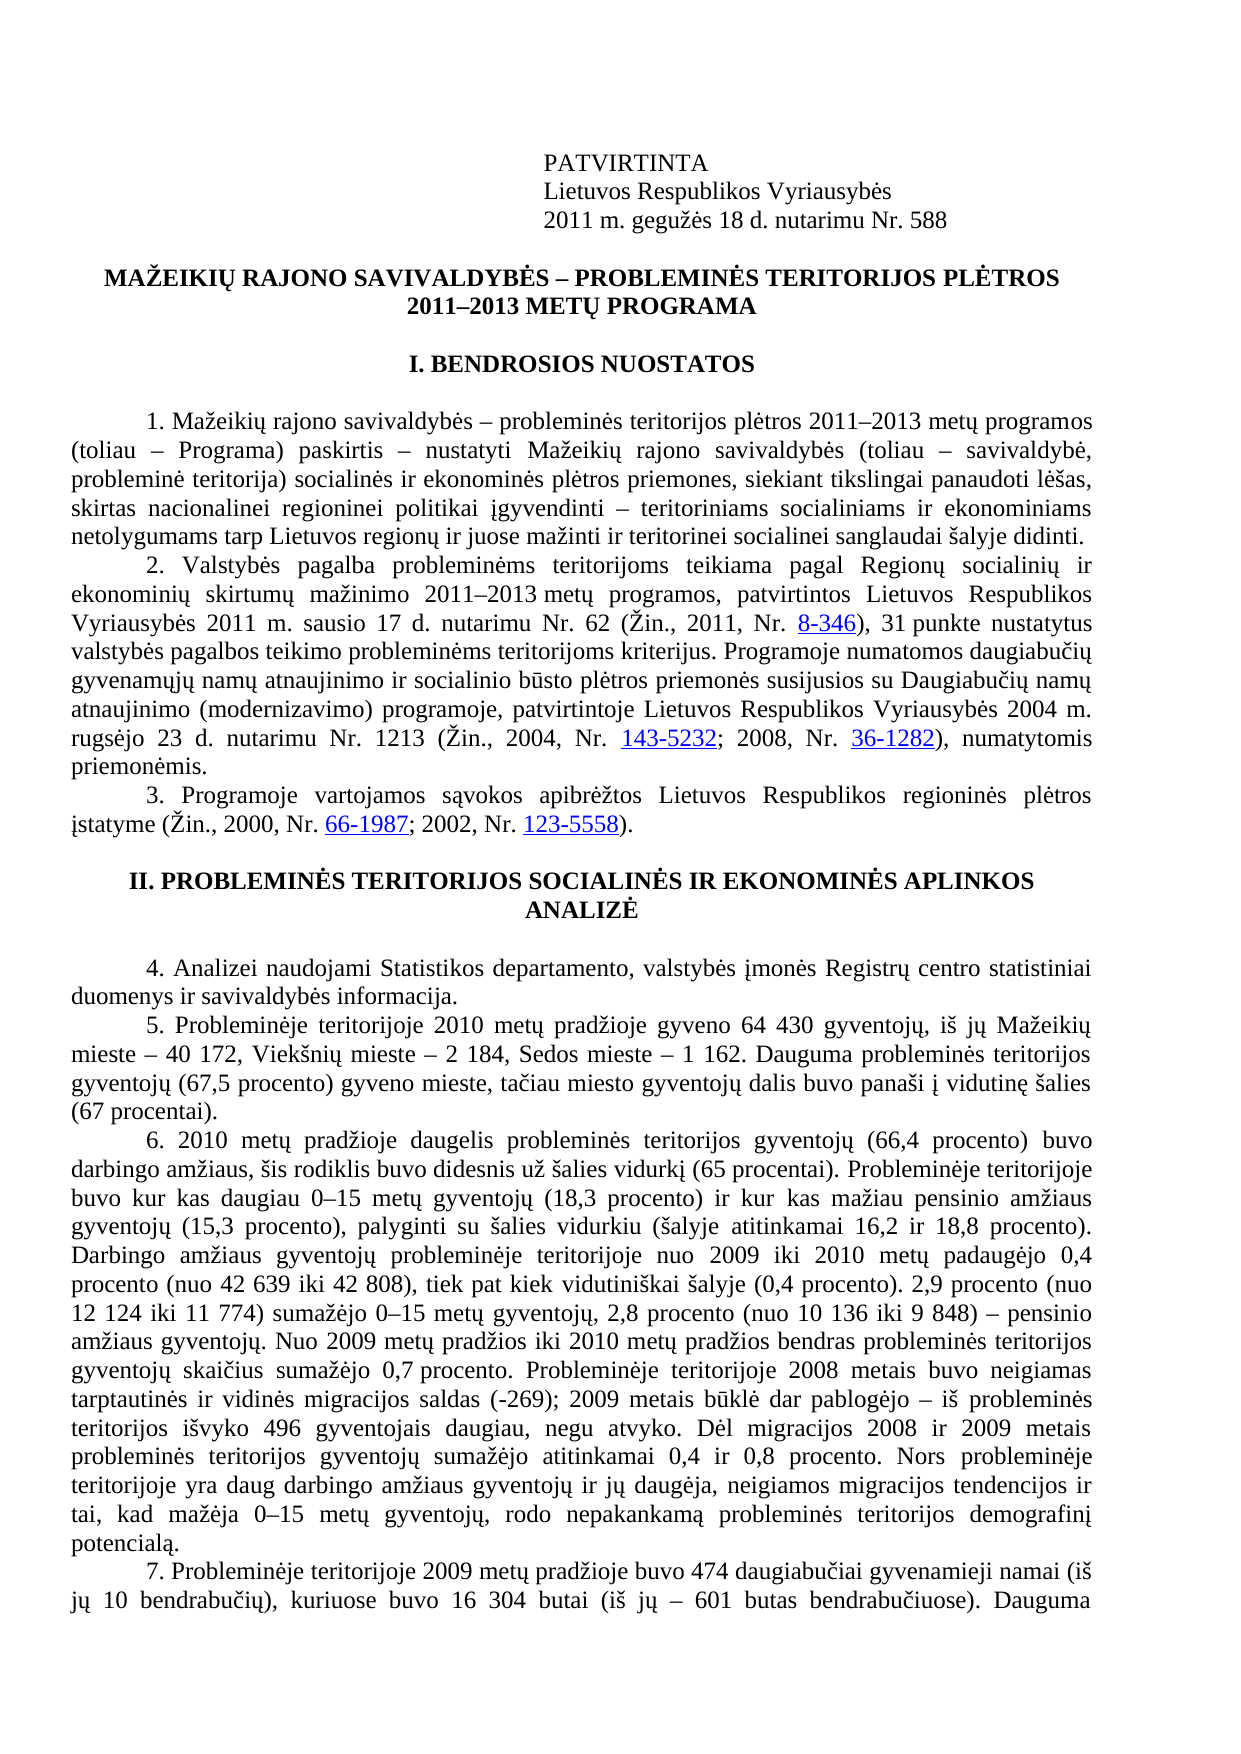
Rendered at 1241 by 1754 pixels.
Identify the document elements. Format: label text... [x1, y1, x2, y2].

text 1. Mažeikių rajono savivaldybės – probleminės teritorijos plėtros 2011–2013 metų programos (toliau – Programa) paskirtis – nustatyti Mažeikių rajono savivaldybės (toliau – savivaldybė, probleminė teritorija) socialinės ir ekonominės plėtros priemones, siekiant tikslingai panaudoti lėšas, skirtas nacionalinei regioninei politikai įgyvendinti – teritoriniams socialiniams ir ekonominiams netolygumams tarp Lietuvos regionų ir juose mažinti ir teritorinei socialinei sanglaudai šalyje didinti. [71, 406, 1092, 550]
text MAŽEIKIŲ RAJONO SAVIVALDYBĖS – PROBLEMINĖS TERITORIJOS PLĖTROS 2011–2013 METŲ PROGRAMA [71, 263, 1092, 320]
text 6. 2010 metų pradžioje daugelis probleminės teritorijos gyventojų (66,4 procento) buvo darbingo amžiaus, šis rodiklis buvo didesnis už šalies vidurkį (65 procentai). Probleminėje teritorijoje buvo kur kas daugiau 0–15 metų gyventojų (18,3 procento) ir kur kas mažiau pensinio amžiaus gyventojų (15,3 procento), palyginti su šalies vidurkiu (šalyje atitinkamai 16,2 ir 18,8 procento). Darbingo amžiaus gyventojų probleminėje teritorijoje nuo 2009 iki 2010 metų padaugėjo 0,4 procento (nuo 42 639 iki 42 808), tiek pat kiek vidutiniškai šalyje (0,4 procento). 2,9 procento (nuo 12 124 iki 11 774) sumažėjo 0–15 metų gyventojų, 2,8 procento (nuo 10 136 iki 9 848) – pensinio amžiaus gyventojų. Nuo 2009 metų pradžios iki 2010 metų pradžios bendras probleminės teritorijos gyventojų skaičius sumažėjo 0,7 procento. Probleminėje teritorijoje 2008 metais buvo neigiamas tarptautinės ir vidinės migracijos saldas (-269); 2009 metais būklė dar pablogėjo – iš probleminės teritorijos išvyko 496 gyventojais daugiau, negu atvyko. Dėl migracijos 2008 ir 2009 metais probleminės teritorijos gyventojų sumažėjo atitinkamai 0,4 ir 0,8 procento. Nors probleminėje teritorijoje yra daug darbingo amžiaus gyventojų ir jų daugėja, neigiamos migracijos tendencijos ir tai, kad mažėja 0–15 metų gyventojų, rodo nepakankamą probleminės teritorijos demografinį potencialą. [71, 1125, 1092, 1556]
text I. BENDROSIOS NUOSTATOS [71, 349, 1092, 378]
text II. Probleminės teritorijos socialinės ir ekonominės aplinkos analizė [71, 866, 1092, 924]
text 2. Valstybės pagalba probleminėms teritorijoms teikiama pagal Regionų socialinių ir ekonominių skirtumų mažinimo 2011–2013 metų programos, patvirtintos Lietuvos Respublikos Vyriausybės 2011 m. sausio 17 d. nutarimu Nr. 62 (Žin., 2011, Nr. 8-346), 31 punkte nustatytus valstybės pagalbos teikimo probleminėms teritorijoms kriterijus. Programoje numatomos daugiabučių gyvenamųjų namų atnaujinimo ir socialinio būsto plėtros priemonės susijusios su Daugiabučių namų atnaujinimo (modernizavimo) programoje, patvirtintoje Lietuvos Respublikos Vyriausybės 2004 m. rugsėjo 23 d. nutarimu Nr. 1213 (Žin., 2004, Nr. 143-5232; 2008, Nr. 36-1282), numatytomis priemonėmis. [71, 550, 1092, 780]
text 7. Probleminėje teritorijoje 2009 metų pradžioje buvo 474 daugiabučiai gyvenamieji namai (iš jų 10 bendrabučių), kuriuose buvo 16 304 butai (iš jų – 601 butas bendrabučiuose). Dauguma [71, 1556, 1092, 1614]
text PATVIRTINTA [71, 148, 1092, 176]
text 3. Programoje vartojamos sąvokos apibrėžtos Lietuvos Respublikos regioninės plėtros įstatyme (Žin., 2000, Nr. 66-1987; 2002, Nr. 123-5558). [71, 780, 1092, 838]
text 4. Analizei naudojami Statistikos departamento, valstybės įmonės Registrų centro statistiniai duomenys ir savivaldybės informacija. [71, 953, 1092, 1010]
text 2011 m. gegužės 18 d. nutarimu Nr. 588 [71, 205, 1092, 234]
text 5. Probleminėje teritorijoje 2010 metų pradžioje gyveno 64 430 gyventojų, iš jų Mažeikių mieste – 40 172, Viekšnių mieste – 2 184, Sedos mieste – 1 162. Dauguma probleminės teritorijos gyventojų (67,5 procento) gyveno mieste, tačiau miesto gyventojų dalis buvo panaši į vidutinę šalies (67 procentai). [71, 1010, 1092, 1125]
text Lietuvos Respublikos Vyriausybės [71, 176, 1092, 205]
